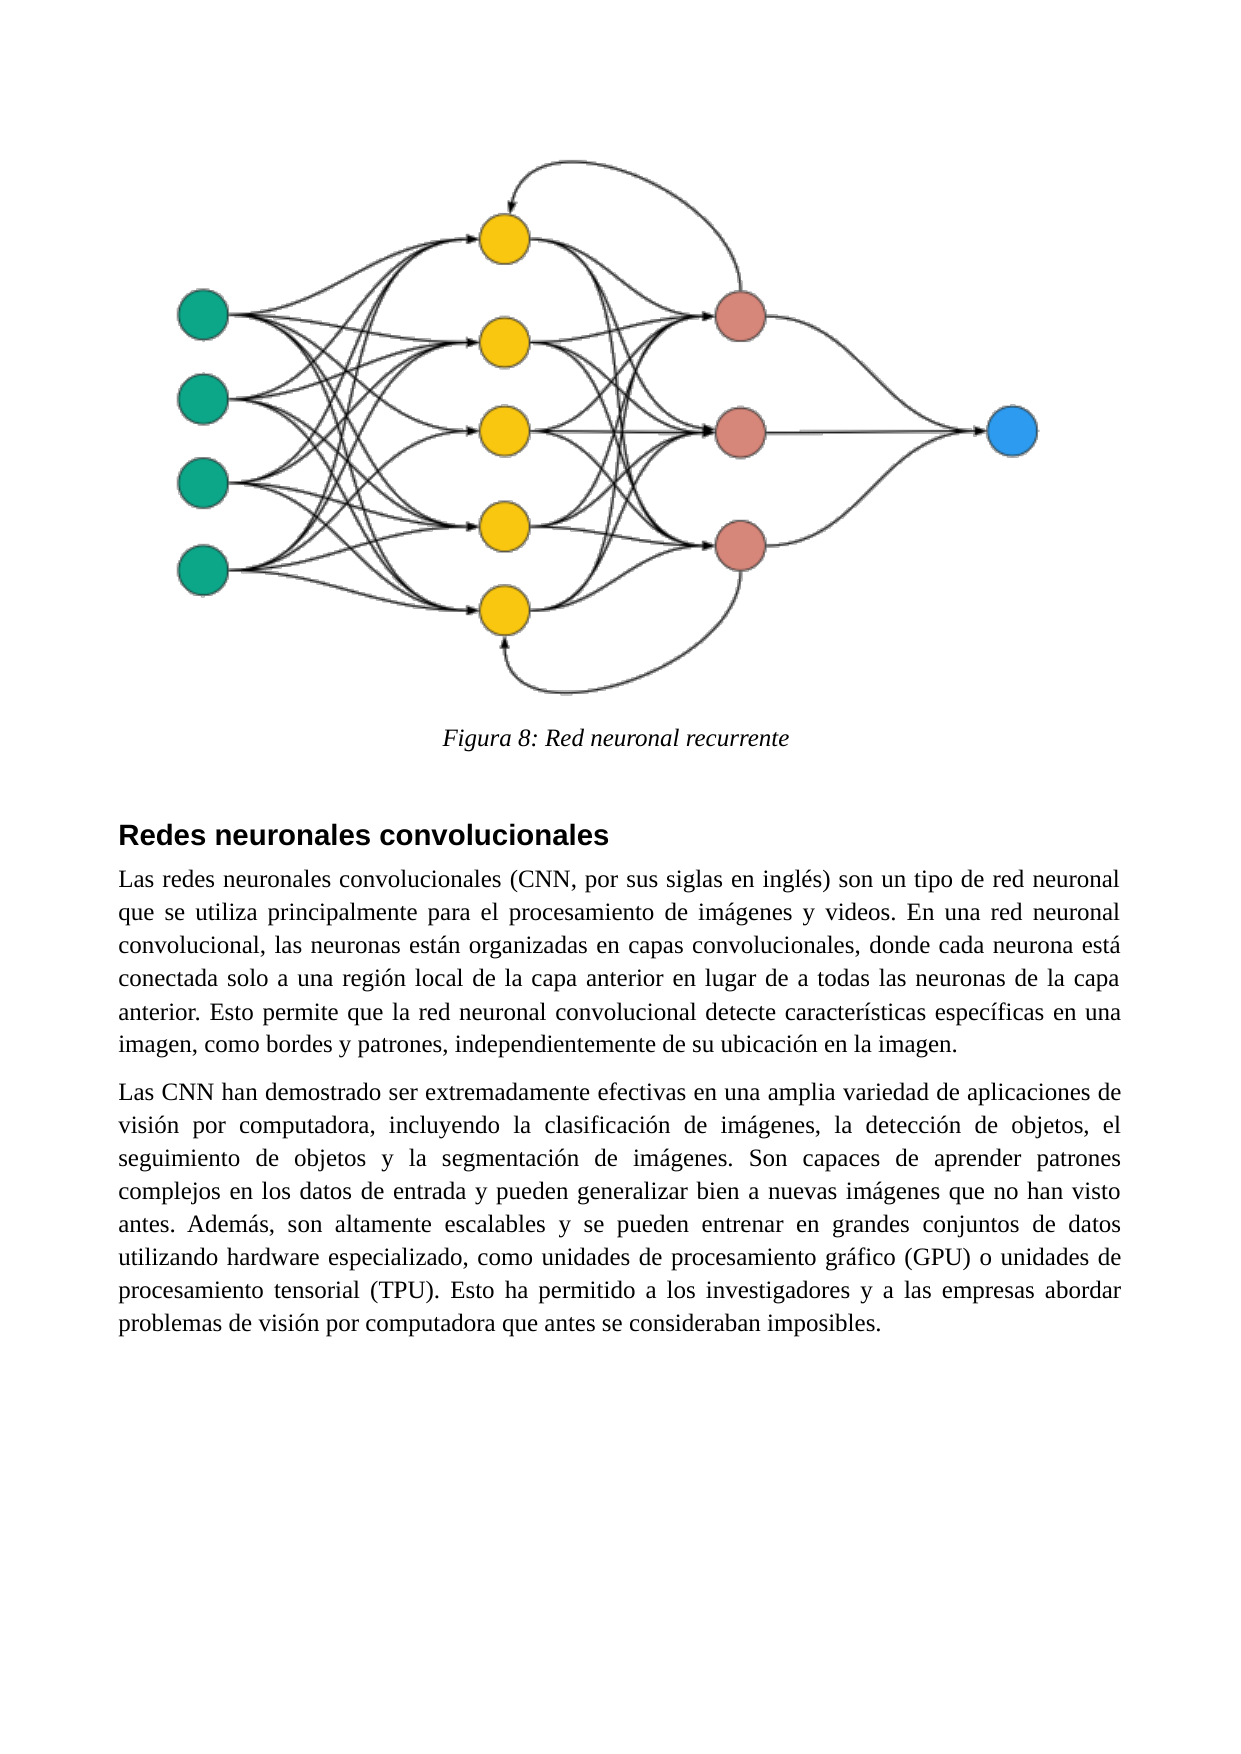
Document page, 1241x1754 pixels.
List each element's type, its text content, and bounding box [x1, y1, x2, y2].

text Las CNN han demostrado ser extremadamente efectivas en una amplia variedad de aplicaciones de visión por computadora, incluyendo la clasificación de imágenes, la detección de objetos, el seguimiento de objetos y la segmentación de imágenes. Son capaces de aprender patrones complejos en los datos de entrada y pueden generalizar bien a nuevas imágenes que no han visto antes. Además, son altamente escalables y se pueden entrenar en grandes conjuntos de datos utilizando hardware especializado, como unidades de procesamiento gráfico (GPU) o unidades de procesamiento tensorial (TPU). Esto ha permitido a los investigadores y a las empresas abordar problemas de visión por computadora que antes se consideraban imposibles. [118, 1077, 1122, 1337]
text Figura 8: Red neuronal recurrente [118, 718, 1122, 752]
picture [118, 130, 1123, 718]
subtitle Redes neuronales convolucionales [118, 818, 1122, 852]
text Las redes neuronales convolucionales (CNN, por sus siglas en inglés) son un tipo de red neuronal que se utiliza principalmente para el procesamiento de imágenes y videos. En una red neuronal convolucional, las neuronas están organizadas en capas convolucionales, donde cada neurona está conectada solo a una región local de la capa anterior en lugar de a todas las neuronas de la capa anterior. Esto permite que la red neuronal convolucional detecte características específicas en una imagen, como bordes y patrones, independientemente de su ubicación en la imagen. [118, 864, 1122, 1058]
